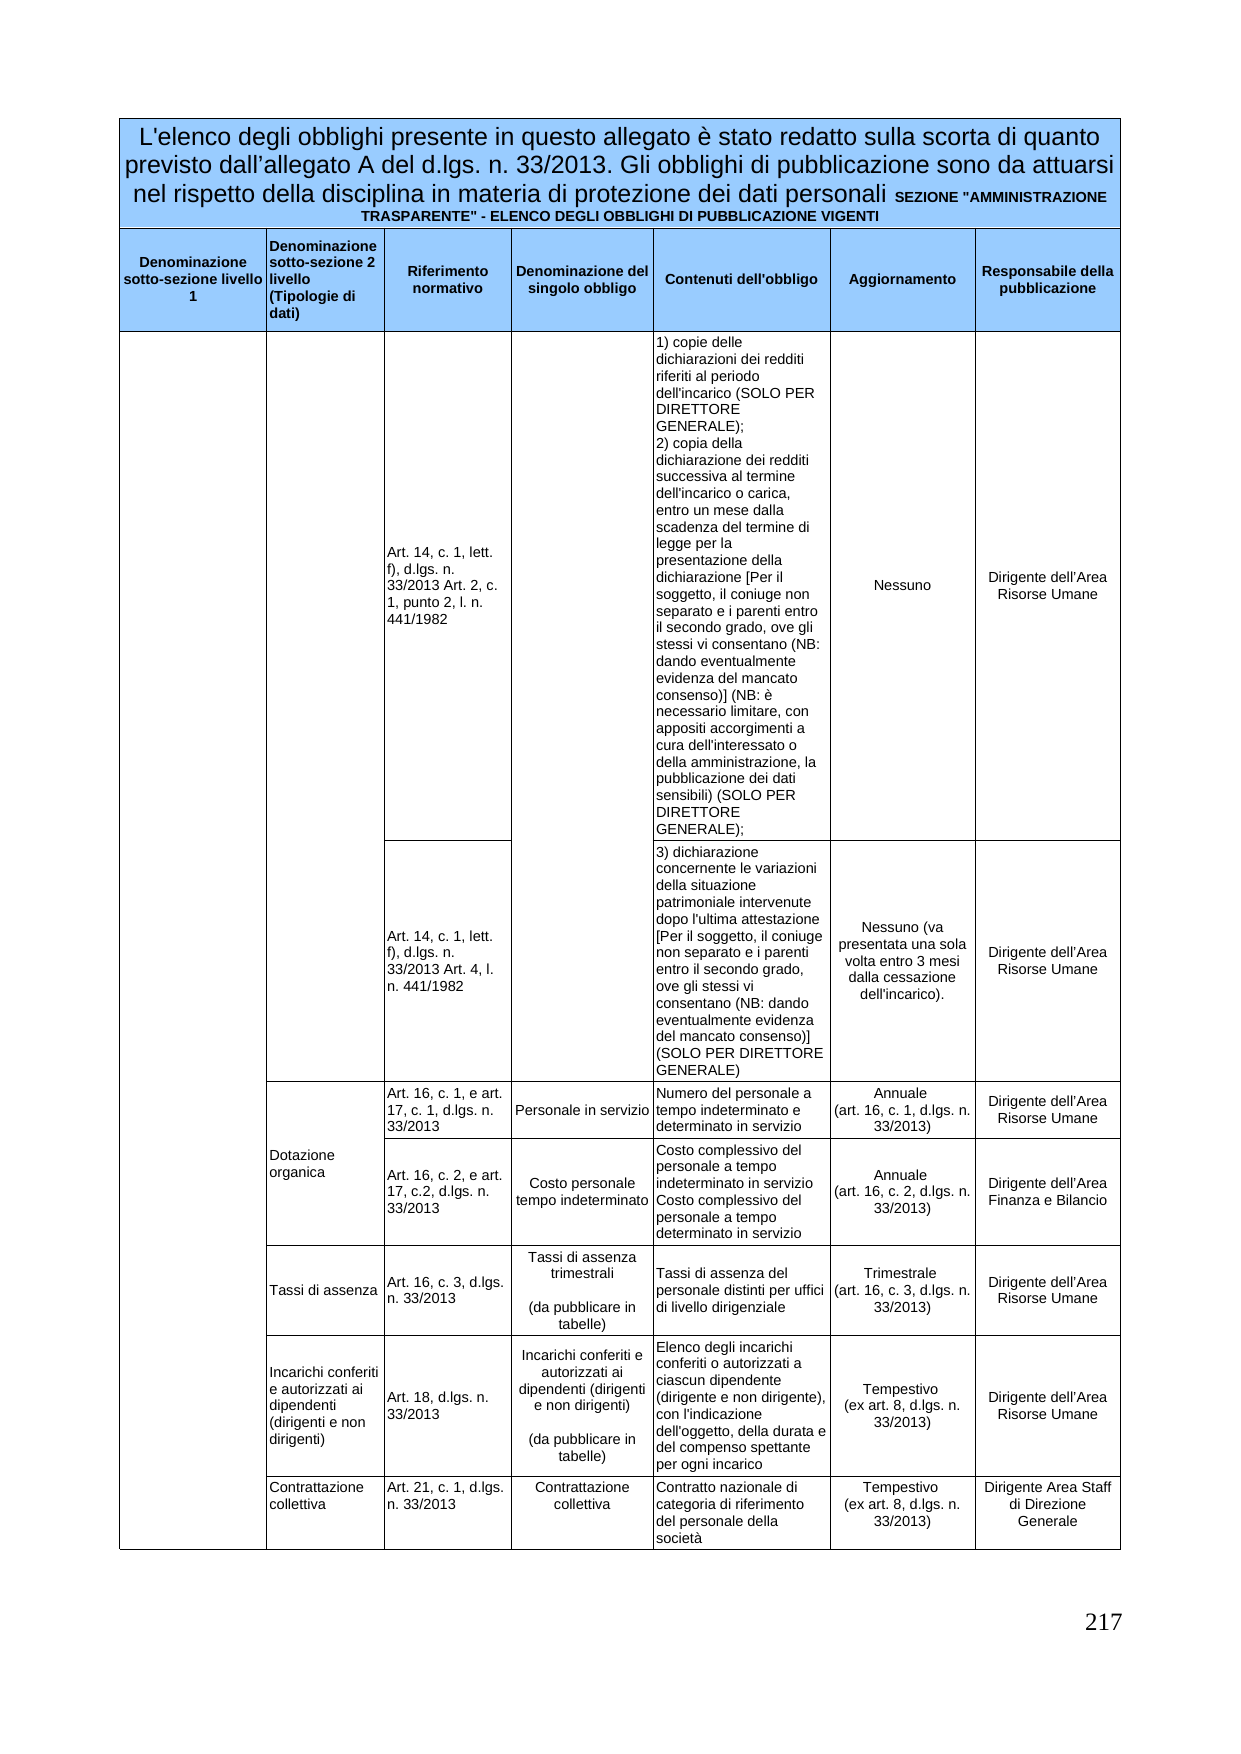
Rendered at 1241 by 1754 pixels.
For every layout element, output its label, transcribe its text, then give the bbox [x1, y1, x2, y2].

table_cell Contrattazione collettiva [267, 1477, 384, 1549]
table_cell Contrattazione collettiva [512, 1477, 653, 1549]
table_cell Riferimento normativo [385, 229, 511, 331]
table_cell 3) dichiarazione concernente le variazioni della situazione patrimoniale intervenute dopo l'ultima attestazione [Per il soggetto, il coniuge non separato e i parenti entro il secondo grado, ove gli stessi vi consentano (NB: dando eventualmente evidenza del mancato consenso)] (SOLO PER DIRETTORE GENERALE) [654, 841, 830, 1081]
table_cell Responsabile della pubblicazione [976, 229, 1120, 331]
table_cell Annuale (art. 16, c. 2, d.lgs. n. 33/2013) [831, 1139, 975, 1245]
table_cell Costo complessivo del personale a tempo indeterminato in servizio Costo complessivo del personale a tempo determinato in servizio [654, 1139, 830, 1245]
table_cell Contratto nazionale di categoria di riferimento del personale della società [654, 1477, 830, 1549]
table_cell Tassi di assenza [267, 1246, 384, 1335]
table_cell Art. 16, c. 2, e art. 17, c.2, d.lgs. n. 33/2013 [385, 1139, 511, 1245]
table_cell Nessuno [831, 332, 975, 840]
table_cell Personale in servizio [512, 1082, 653, 1138]
table_cell Art. 16, c. 3, d.lgs. n. 33/2013 [385, 1246, 511, 1335]
table_cell Art. 18, d.lgs. n. 33/2013 [385, 1336, 511, 1476]
table_cell Tempestivo (ex art. 8, d.lgs. n. 33/2013) [831, 1477, 975, 1549]
table_cell Dirigente Area Staff di Direzione Generale [976, 1477, 1120, 1549]
table_cell Tassi di assenza trimestrali (da pubblicare in tabelle) [512, 1246, 653, 1335]
table_cell Incarichi conferiti e autorizzati ai dipendenti (dirigenti e non dirigenti) (da pubblicare in tabelle) [512, 1336, 653, 1476]
table_cell Dirigente dell’Area Risorse Umane [976, 841, 1120, 1081]
table_cell Numero del personale a tempo indeterminato e determinato in servizio [654, 1082, 830, 1138]
table_cell Aggiornamento [831, 229, 975, 331]
table_cell Dirigente dell’Area Finanza e Bilancio [976, 1139, 1120, 1245]
table_cell Art. 14, c. 1, lett. f), d.lgs. n. 33/2013 Art. 2, c. 1, punto 2, l. n. 441/1982 [385, 332, 511, 840]
table_cell Incarichi conferiti e autorizzati ai dipendenti (dirigenti e non dirigenti) [267, 1336, 384, 1476]
table_cell Dirigente dell’Area Risorse Umane [976, 1246, 1120, 1335]
table_cell Elenco degli incarichi conferiti o autorizzati a ciascun dipendente (dirigente e non dirigente), con l'indicazione dell'oggetto, della durata e del compenso spettante per ogni incarico [654, 1336, 830, 1476]
table_cell Annuale (art. 16, c. 1, d.lgs. n. 33/2013) [831, 1082, 975, 1138]
table_cell Dirigente dell’Area Risorse Umane [976, 1082, 1120, 1138]
table_cell Trimestrale (art. 16, c. 3, d.lgs. n. 33/2013) [831, 1246, 975, 1335]
table_cell Art. 16, c. 1, e art. 17, c. 1, d.lgs. n. 33/2013 [385, 1082, 511, 1138]
table_cell Tempestivo (ex art. 8, d.lgs. n. 33/2013) [831, 1336, 975, 1476]
table_header L'elenco degli obblighi presente in questo allegato è stato redatto sulla scorta di quanto previsto dall’allegato A del d.lgs. n. 33/2013. Gli obblighi di pubblicazione sono da attuarsi nel rispetto della disciplina in materia di protezione dei dati personali SEZIONE "AMMINISTRAZIONE TRASPARENTE" - ELENCO DEGLI OBBLIGHI DI PUBBLICAZIONE VIGENTI [120, 119, 1120, 227]
table_cell Tassi di assenza del personale distinti per uffici di livello dirigenziale [654, 1246, 830, 1335]
table_cell Denominazione del singolo obbligo [512, 229, 653, 331]
table_cell 1) copie delle dichiarazioni dei redditi riferiti al periodo dell'incarico (SOLO PER DIRETTORE GENERALE); 2) copia della dichiarazione dei redditi successiva al termine dell'incarico o carica, entro un mese dalla scadenza del termine di legge per la presentazione della dichiarazione [Per il soggetto, il coniuge non separato e i parenti entro il secondo grado, ove gli stessi vi consentano (NB: dando eventualmente evidenza del mancato consenso)] (NB: è necessario limitare, con appositi accorgimenti a cura dell'interessato o della amministrazione, la pubblicazione dei dati sensibili) (SOLO PER DIRETTORE GENERALE); [654, 332, 830, 840]
table_cell Dotazione organica [267, 1082, 384, 1245]
table_cell Dirigente dell’Area Risorse Umane [976, 1336, 1120, 1476]
table_cell Art. 21, c. 1, d.lgs. n. 33/2013 [385, 1477, 511, 1549]
table_cell Denominazione sotto-sezione livello 1 [120, 229, 266, 331]
table_cell Dirigente dell’Area Risorse Umane [976, 332, 1120, 840]
table_cell Nessuno (va presentata una sola volta entro 3 mesi dalla cessazione dell'incarico). [831, 841, 975, 1081]
table_cell Art. 14, c. 1, lett. f), d.lgs. n. 33/2013 Art. 4, l. n. 441/1982 [385, 841, 511, 1081]
table_cell Denominazione sotto-sezione 2 livello (Tipologie di dati) [267, 229, 384, 331]
table_cell Costo personale tempo indeterminato [512, 1139, 653, 1245]
table_cell Contenuti dell'obbligo [654, 229, 830, 331]
